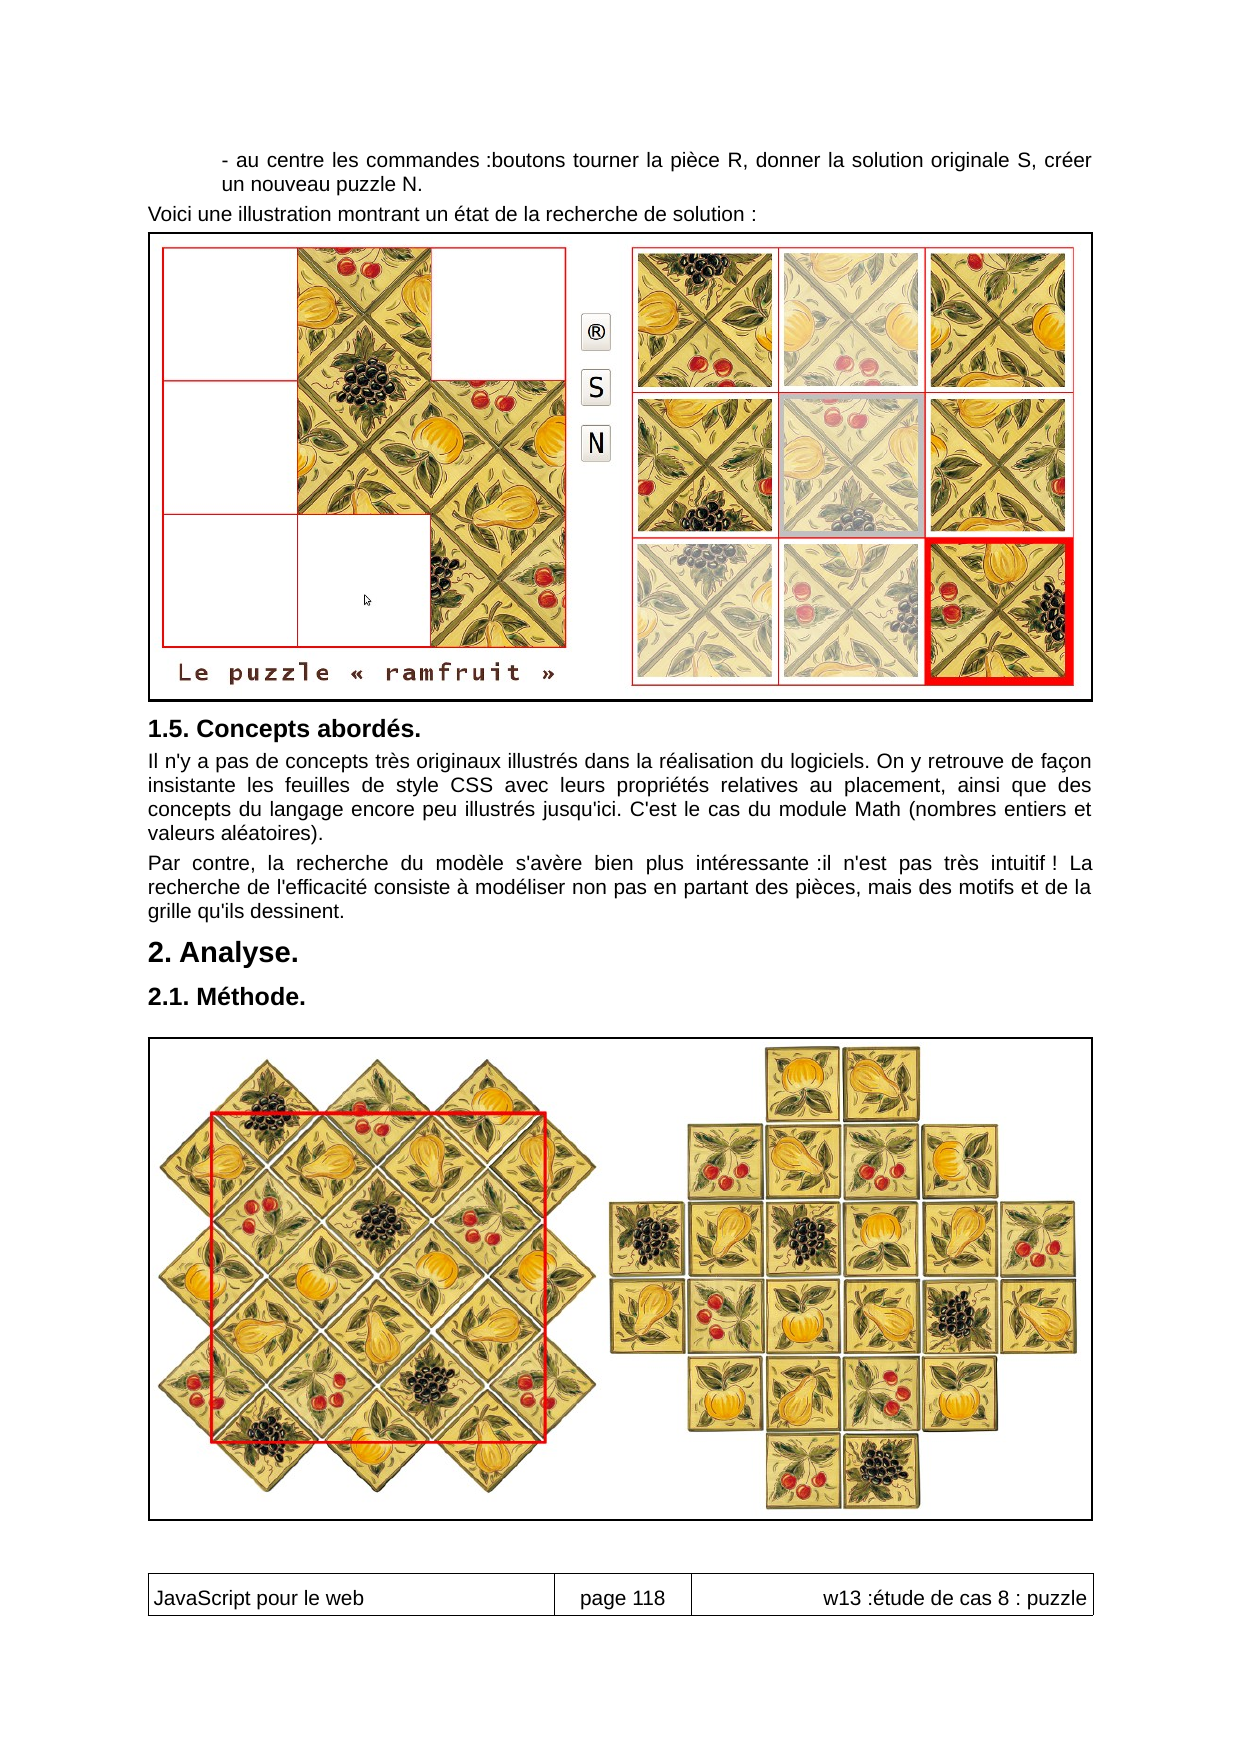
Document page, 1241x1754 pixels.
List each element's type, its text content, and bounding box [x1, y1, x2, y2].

text Il n'y a pas de concepts très originaux illustrés dans la réalisation du logiciels. On y retrouve de façon insistante les feuilles de style CSS avec leurs propriétés relatives au placement, ainsi que des concepts du langage encore peu illustrés jusqu'ici. C'est le cas du module Math (nombres entiers et valeurs aléatoires). [148, 749, 1093, 845]
picture [152, 1042, 1088, 1516]
text Par contre, la recherche du modèle s'avère bien plus intéressante :il n'est pas très intuitif ! La recherche de l'efficacité consiste à modéliser non pas en partant des pièces, mais des motifs et de la grille qu'ils dessinent. [148, 851, 1093, 923]
text Voici une illustration montrant un état de la recherche de solution : [148, 202, 1093, 226]
text - au centre les commandes :boutons tourner la pièce R, donner la solution originale S, créer un nouveau puzzle N. [221, 148, 1093, 196]
subtitle 1.5. Concepts abordés. [148, 714, 1093, 743]
picture [152, 237, 1088, 697]
subtitle 2. Analyse. [148, 936, 1093, 969]
subtitle 2.1. Méthode. [148, 982, 1093, 1010]
